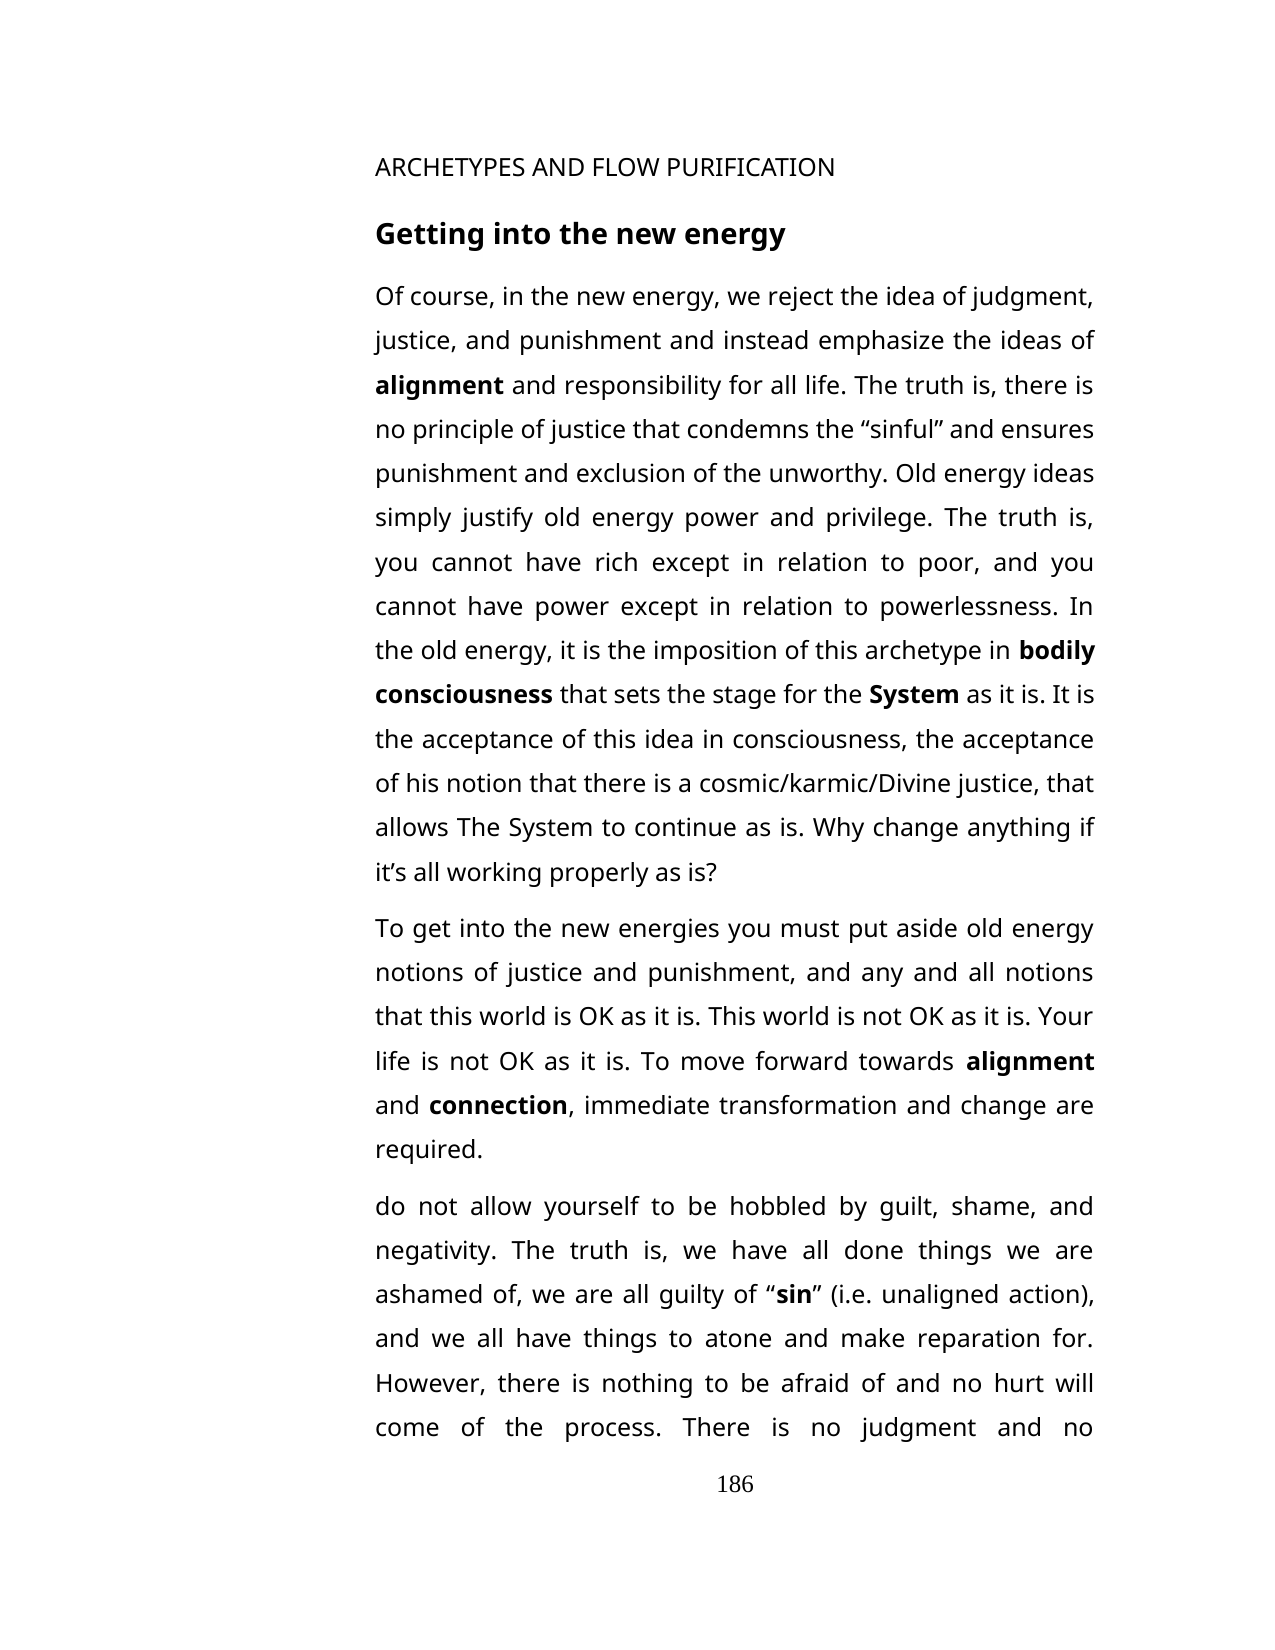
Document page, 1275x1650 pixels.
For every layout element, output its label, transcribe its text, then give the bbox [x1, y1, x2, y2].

text Of course, in the new energy, we reject the idea of judgment, justice, and punishment and instead emphasize the ideas of alignment and responsibility for all life. The truth is, there is no principle of justice that condemns the “sinful” and ensures punishment and exclusion of the unworthy. Old energy ideas simply justify old energy power and privilege. The truth is, you cannot have rich except in relation to poor, and you cannot have power except in relation to powerlessness. In the old energy, it is the imposition of this archetype in bodily consciousness that sets the stage for the System as it is. It is the acceptance of this idea in consciousness, the acceptance of his notion that there is a cosmic/karmic/Divine justice, that allows The System to continue as is. Why change anything if it’s all working properly as is? [375, 279, 1095, 888]
text To get into the new energies you must put aside old energy notions of justice and punishment, and any and all notions that this world is OK as it is. This world is not OK as it is. Your life is not OK as it is. To move forward towards alignment and connection, immediate transformation and change are required. [375, 911, 1095, 1166]
subtitle Getting into the new energy [375, 213, 1095, 253]
text do not allow yourself to be hobbled by guilt, shame, and negativity. The truth is, we have all done things we are ashamed of, we are all guilty of “sin” (i.e. unaligned action), and we all have things to atone and make reparation for. However, there is nothing to be afraid of and no hurt will come of the process. There is no judgment and no [375, 1188, 1095, 1443]
